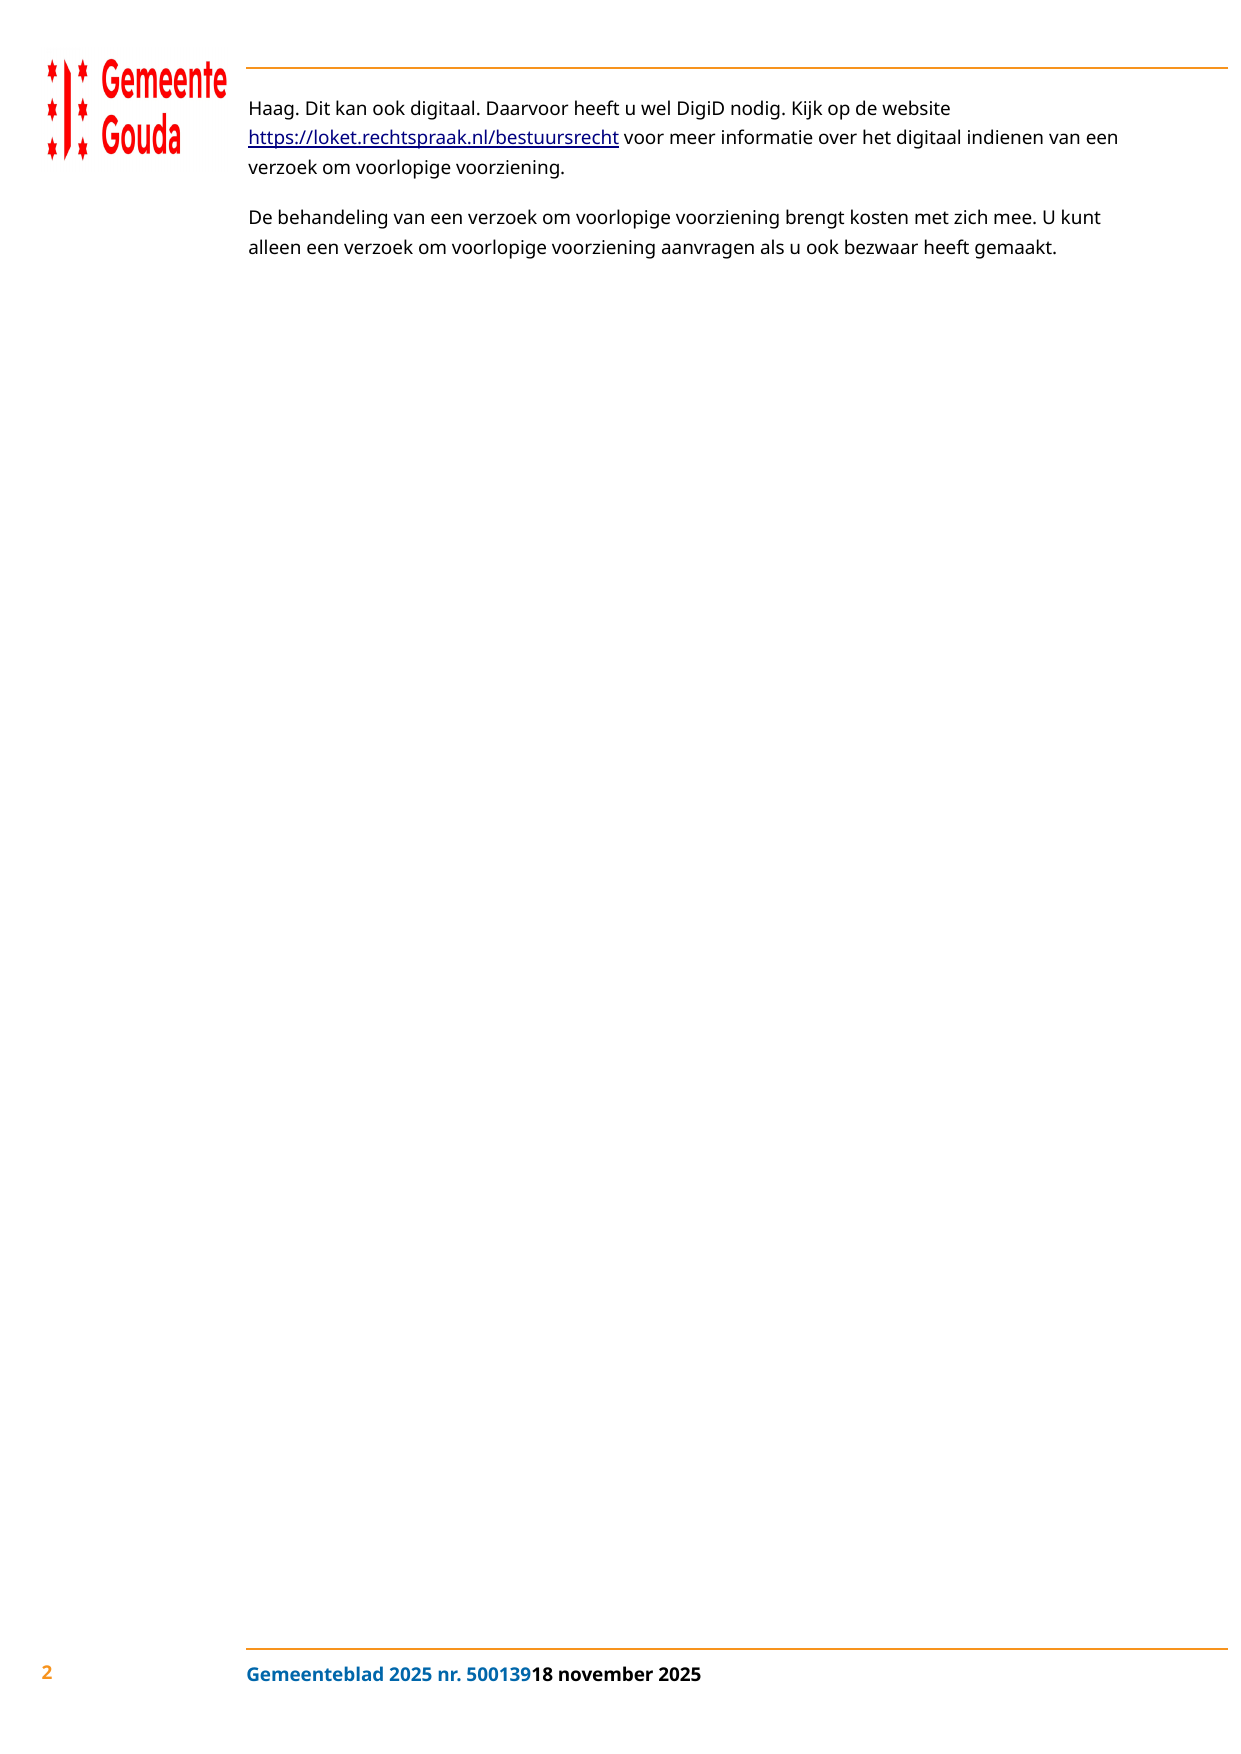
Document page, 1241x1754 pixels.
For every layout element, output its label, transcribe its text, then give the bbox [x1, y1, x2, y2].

text De behandeling van een verzoek om voorlopige voorziening brengt kosten met zich mee. U kunt alleen een verzoek om voorlopige voorziening aanvragen als u ook bezwaar heeft gemaakt. [248, 204, 1152, 260]
picture [41, 47, 231, 172]
text Haag. Dit kan ook digitaal. Daarvoor heeft u wel DigiD nodig. Kijk op de website https://loket.rechtspraak.nl/bestuursrecht voor meer informatie over het digitaal indienen van een verzoek om voorlopige voorziening. [248, 95, 1152, 180]
